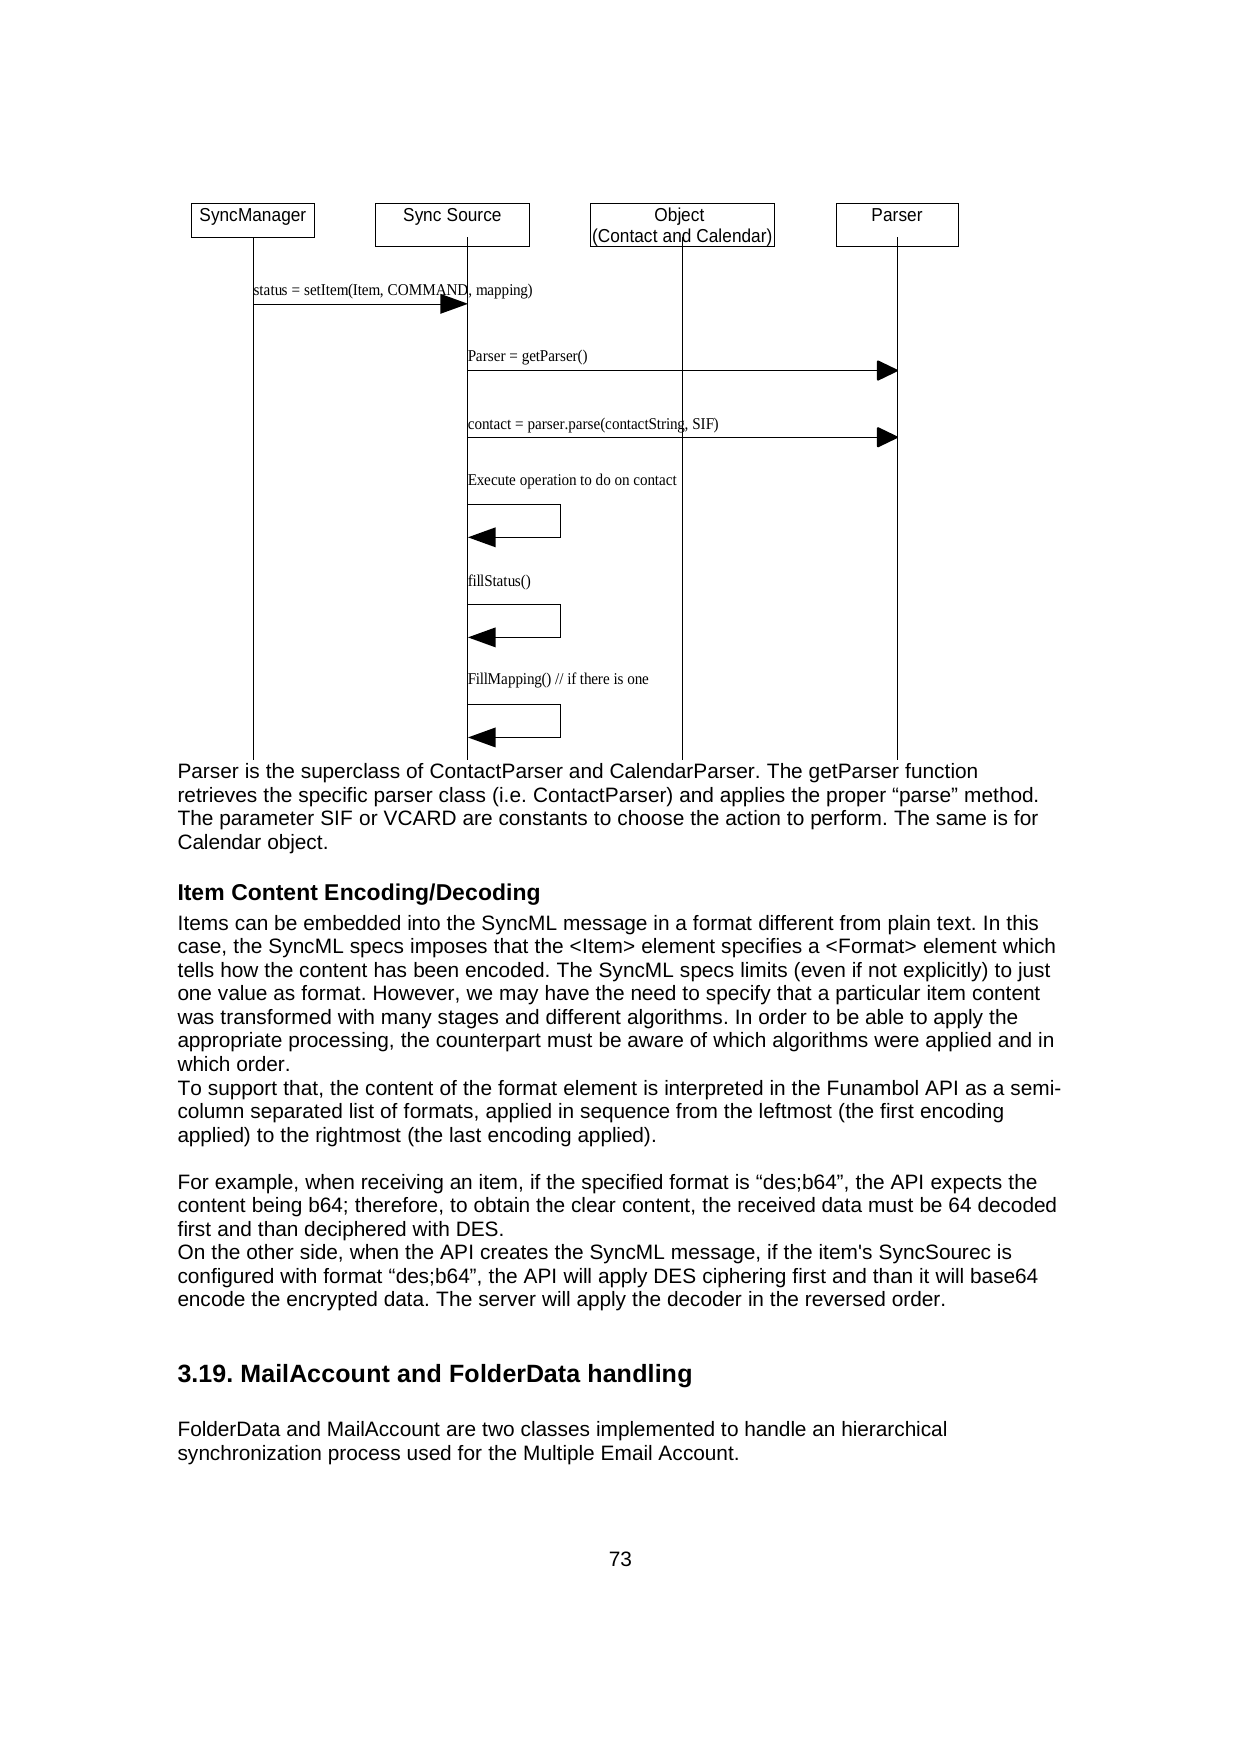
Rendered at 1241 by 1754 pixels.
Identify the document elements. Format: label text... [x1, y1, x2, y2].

text Parser is the superclass of ContactParser and CalendarParser. The getParser function retrieves the specific parser class (i.e. ContactParser) and applies the proper “parse” method. The parameter SIF or VCARD are constants to choose the action to perform. The same is for Calendar object. [177, 177, 1063, 854]
subtitle MailAccount and FolderData handling [177, 1360, 1063, 1388]
text On the other side, when the API creates the SyncML message, if the item's SyncSourec is configured with format “des;b64”, the API will apply DES ciphering first and than it will base64 encode the encrypted data. The server will apply the decoder in the reversed order. [177, 1241, 1063, 1311]
text To support that, the content of the format element is interpreted in the Funambol API as a semi-column separated list of formats, applied in sequence from the leftmost (the first encoding applied) to the rightmost (the last encoding applied). [177, 1076, 1063, 1147]
text For example, when receiving an item, if the specified format is “des;b64”, the API expects the content being b64; therefore, to obtain the clear content, the received data must be 64 decoded first and than deciphered with DES. [177, 1170, 1063, 1241]
text FolderData and MailAccount are two classes implemented to handle an hierarchical synchronization process used for the Multiple Email Account. [177, 1418, 1063, 1465]
text Items can be embedded into the SyncML message in a format different from plain text. In this case, the SyncML specs imposes that the <Item> element specifies a <Format> element which tells how the content has been encoded. The SyncML specs limits (even if not explicitly) to just one value as format. However, we may have the need to specify that a particular item content was transformed with many stages and different algorithms. In order to be able to apply the appropriate processing, the counterpart must be aware of which algorithms were applied and in which order. [177, 911, 1063, 1076]
subtitle Item Content Encoding/Decoding [177, 879, 1063, 905]
